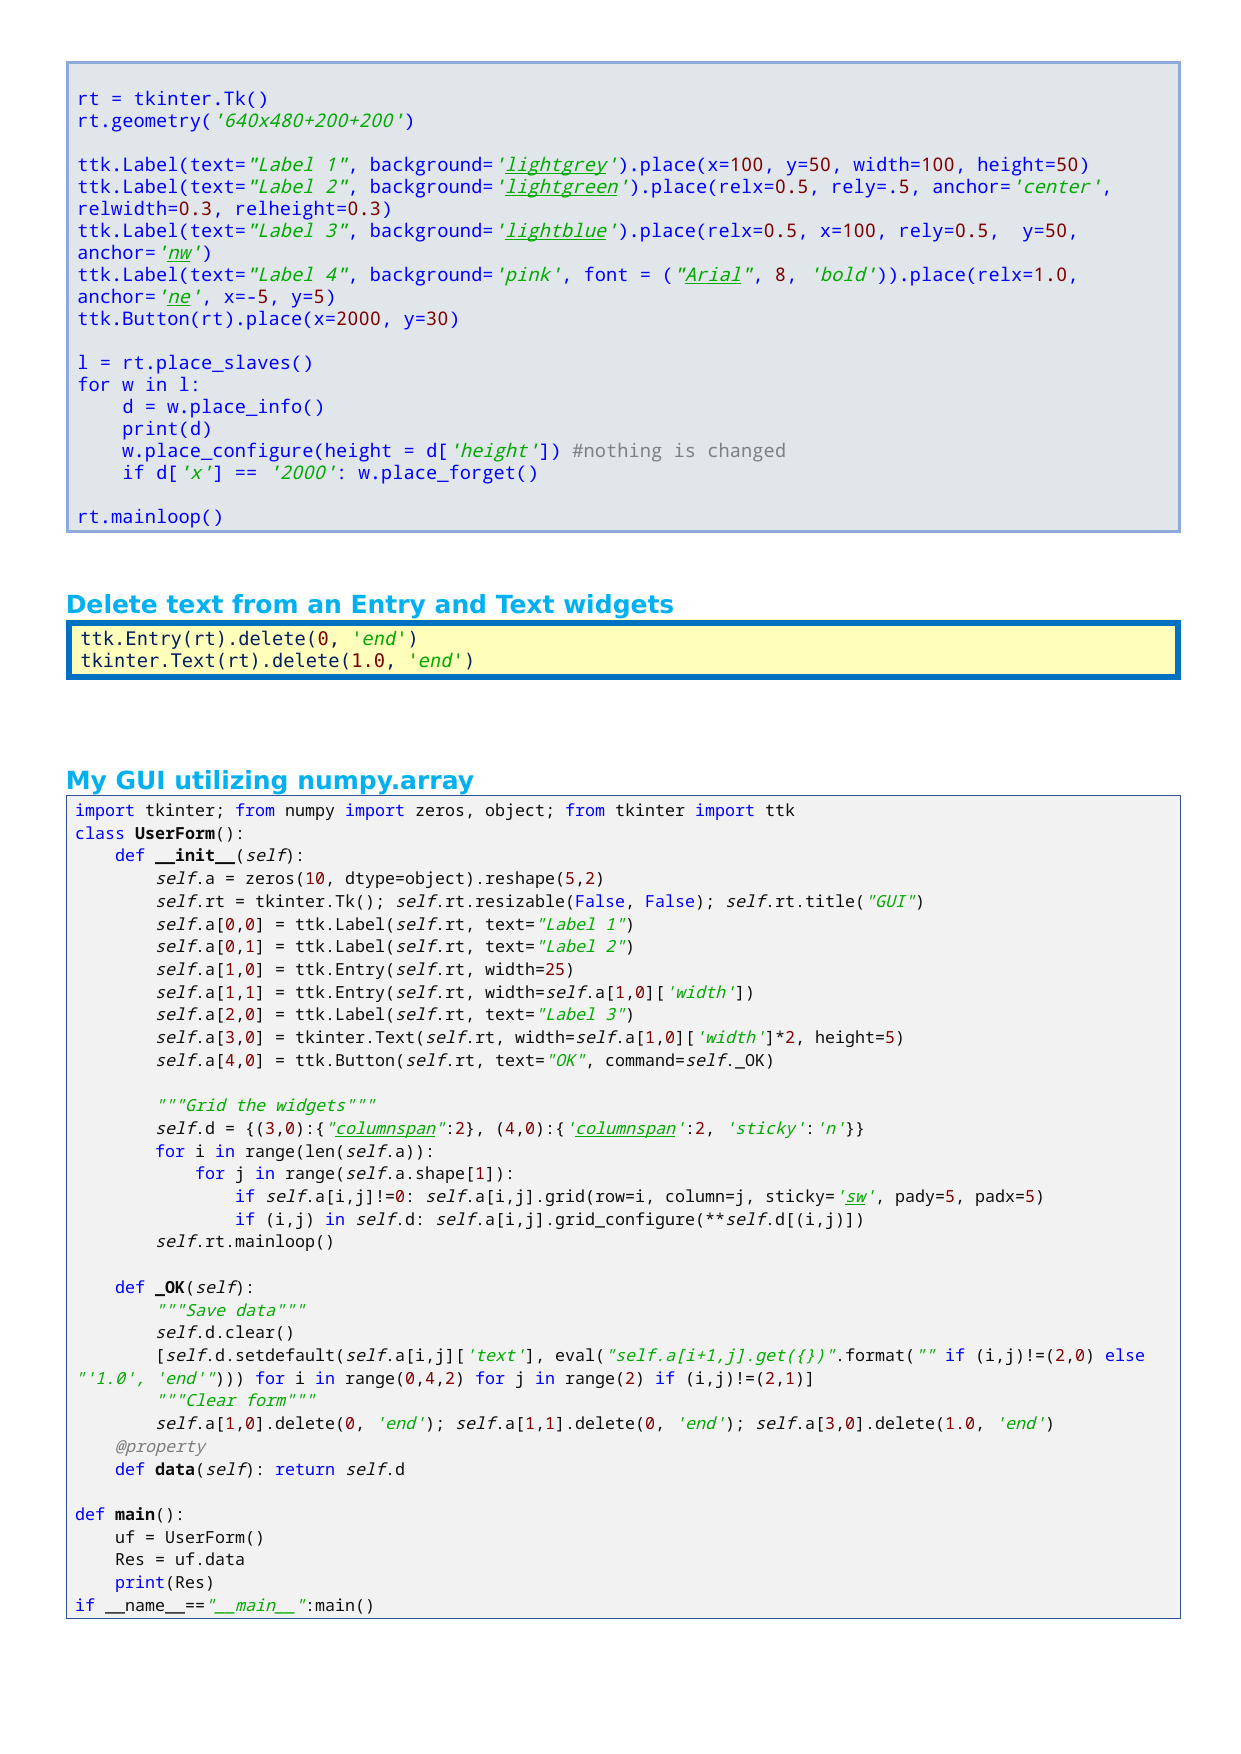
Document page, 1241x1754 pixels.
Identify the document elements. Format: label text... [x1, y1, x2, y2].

text self.a[4,0] = ttk.Button(self.rt, text="OK", command=self._OK) [67, 1045, 1180, 1068]
text @property [67, 1431, 1180, 1454]
text ttk.Label(text="Label 3", background='lightblue').place(relx=0.5, x=100, rely=0.5, y=50, anchor='nw') [69, 215, 1178, 259]
text for i in range(len(self.a)): [67, 1136, 1180, 1159]
text ttk.Label(text="Label 1", background='lightgrey').place(x=100, y=50, width=100, height=50) [69, 149, 1178, 171]
text self.a[0,0] = ttk.Label(self.rt, text="Label 1") [67, 909, 1180, 932]
text """Grid the widgets""" [67, 1091, 1180, 1113]
text self.rt.mainloop() [67, 1227, 1180, 1249]
text self.d.clear() [67, 1318, 1180, 1340]
text d = w.place_info() [69, 391, 1178, 413]
text [self.d.setdefault(self.a[i,j]['text'], eval("self.a[i+1,j].get({})".format("" if (i,j)!=(2,0) else "'1.0', 'end'"))) for i in range(0,4,2) for j in range(2) if (i,j)!=(2,1)] [67, 1340, 1180, 1386]
text self.a[0,1] = ttk.Label(self.rt, text="Label 2") [67, 932, 1180, 954]
text self.a = zeros(10, dtype=object).reshape(5,2) [67, 863, 1180, 886]
text w.place_configure(height = d['height']) #nothing is changed [69, 434, 1178, 457]
text l = rt.place_slaves() [69, 347, 1178, 369]
text self.a[1,0].delete(0, 'end'); self.a[1,1].delete(0, 'end'); self.a[3,0].delete(1.0, 'end') [67, 1408, 1180, 1431]
title Delete text from an Entry and Text widgets [66, 590, 1181, 619]
text self.d = {(3,0):{"columnspan":2}, (4,0):{'columnspan':2, 'sticky':'n'}} [67, 1113, 1180, 1136]
text self.rt = tkinter.Tk(); self.rt.resizable(False, False); self.rt.title("GUI") [67, 886, 1180, 909]
text for j in range(self.a.shape[1]): [67, 1159, 1180, 1181]
text rt.geometry('640x480+200+200') [69, 105, 1178, 127]
text """Clear form""" [67, 1386, 1180, 1408]
text ttk.Label(text="Label 2", background='lightgreen').place(relx=0.5, rely=.5, anchor='center', relwidth=0.3, relheight=0.3) [69, 171, 1178, 215]
text if (i,j) in self.d: self.a[i,j].grid_configure(**self.d[(i,j)]) [67, 1204, 1180, 1227]
text if __name__=="__main__":main() [67, 1590, 1180, 1618]
text ttk.Label(text="Label 4", background='pink', font = ("Arial", 8, 'bold')).place(relx=1.0, anchor='ne', x=-5, y=5) [69, 259, 1178, 303]
text def __init__(self): [67, 841, 1180, 863]
text def main(): [67, 1499, 1180, 1522]
text def _OK(self): [67, 1272, 1180, 1295]
text self.a[1,1] = ttk.Entry(self.rt, width=self.a[1,0]['width']) [67, 977, 1180, 1000]
text Res = uf.data [67, 1545, 1180, 1567]
text def data(self): return self.d [67, 1454, 1180, 1477]
text if d['x'] == '2000': w.place_forget() [69, 457, 1178, 478]
text print(Res) [67, 1567, 1180, 1590]
text ttk.Entry(rt).delete(0, 'end') [72, 626, 1175, 641]
text print(d) [69, 413, 1178, 434]
text self.a[3,0] = tkinter.Text(self.rt, width=self.a[1,0]['width']*2, height=5) [67, 1022, 1180, 1045]
text class UserForm(): [67, 818, 1180, 841]
text """Save data""" [67, 1295, 1180, 1318]
text self.a[1,0] = ttk.Entry(self.rt, width=25) [67, 954, 1180, 977]
text if self.a[i,j]!=0: self.a[i,j].grid(row=i, column=j, sticky='sw', pady=5, padx=5) [67, 1181, 1180, 1204]
text rt.mainloop() [69, 501, 1178, 530]
text tkinter.Text(rt).delete(1.0, 'end') [72, 641, 1175, 674]
text for w in l: [69, 369, 1178, 391]
text rt = tkinter.Tk() [69, 83, 1178, 105]
text self.a[2,0] = ttk.Label(self.rt, text="Label 3") [67, 1000, 1180, 1022]
text ttk.Button(rt).place(x=2000, y=30) [69, 303, 1178, 325]
title My GUI utilizing numpy.array [66, 766, 1181, 795]
text uf = UserForm() [67, 1522, 1180, 1545]
text import tkinter; from numpy import zeros, object; from tkinter import ttk [67, 796, 1180, 818]
